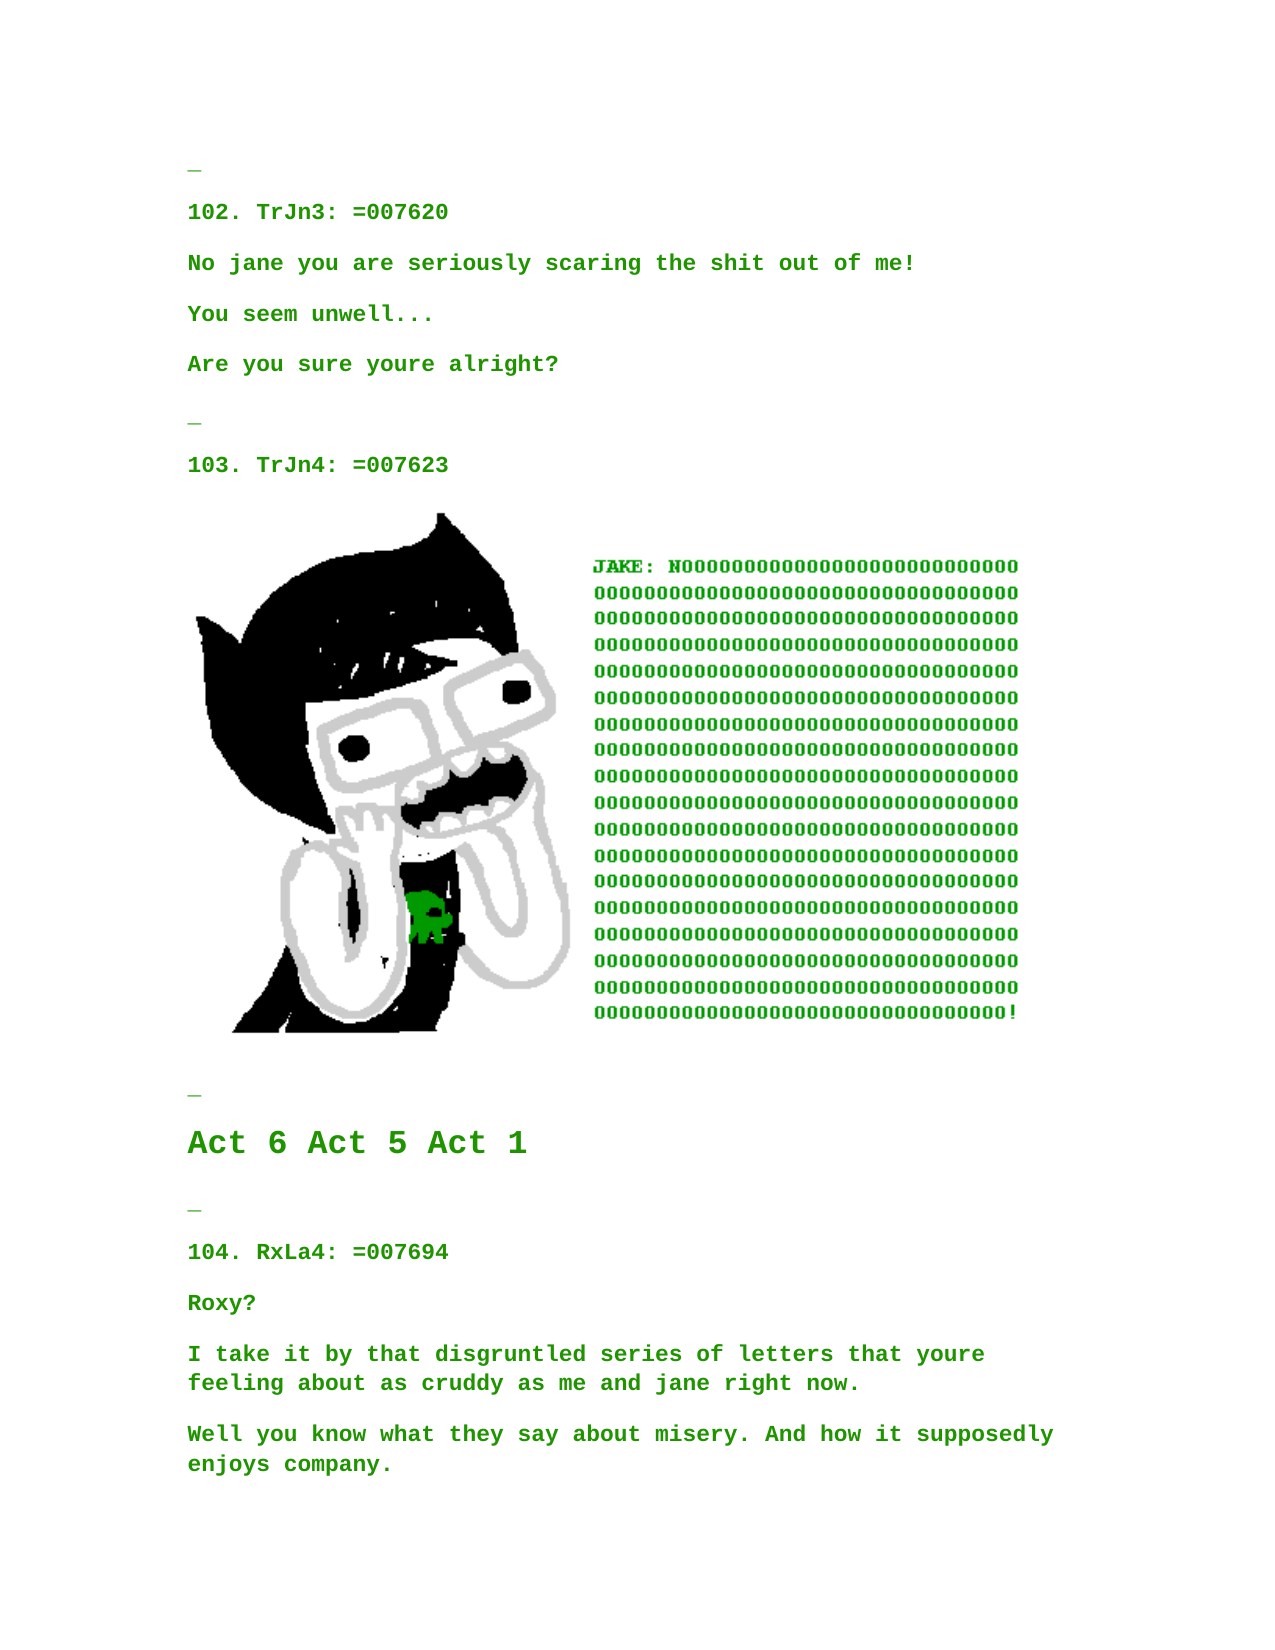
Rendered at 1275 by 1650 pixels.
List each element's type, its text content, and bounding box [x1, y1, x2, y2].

text I take it by that disgruntled series of letters that youre feeling about as cruddy as me and jane right now. [187, 1342, 1087, 1398]
text You seem unwell... [187, 302, 1087, 328]
text _ [187, 1190, 1087, 1216]
text Act 6 Act 5 Act 1 [187, 1126, 1087, 1164]
text Well you know what they say about misery. And how it supposedly enjoys company. [187, 1422, 1087, 1478]
text _ [187, 1075, 1087, 1101]
text 103. TrJn4: =007623 [187, 454, 1087, 480]
text 104. RxLa4: =007694 [187, 1241, 1087, 1267]
text No jane you are seriously scaring the shit out of me! [187, 251, 1087, 277]
text 102. TrJn3: =007620 [187, 201, 1087, 227]
text _ [187, 403, 1087, 429]
text _ [187, 150, 1087, 176]
text Roxy? [187, 1291, 1087, 1317]
text Are you sure youre alright? [187, 352, 1087, 378]
